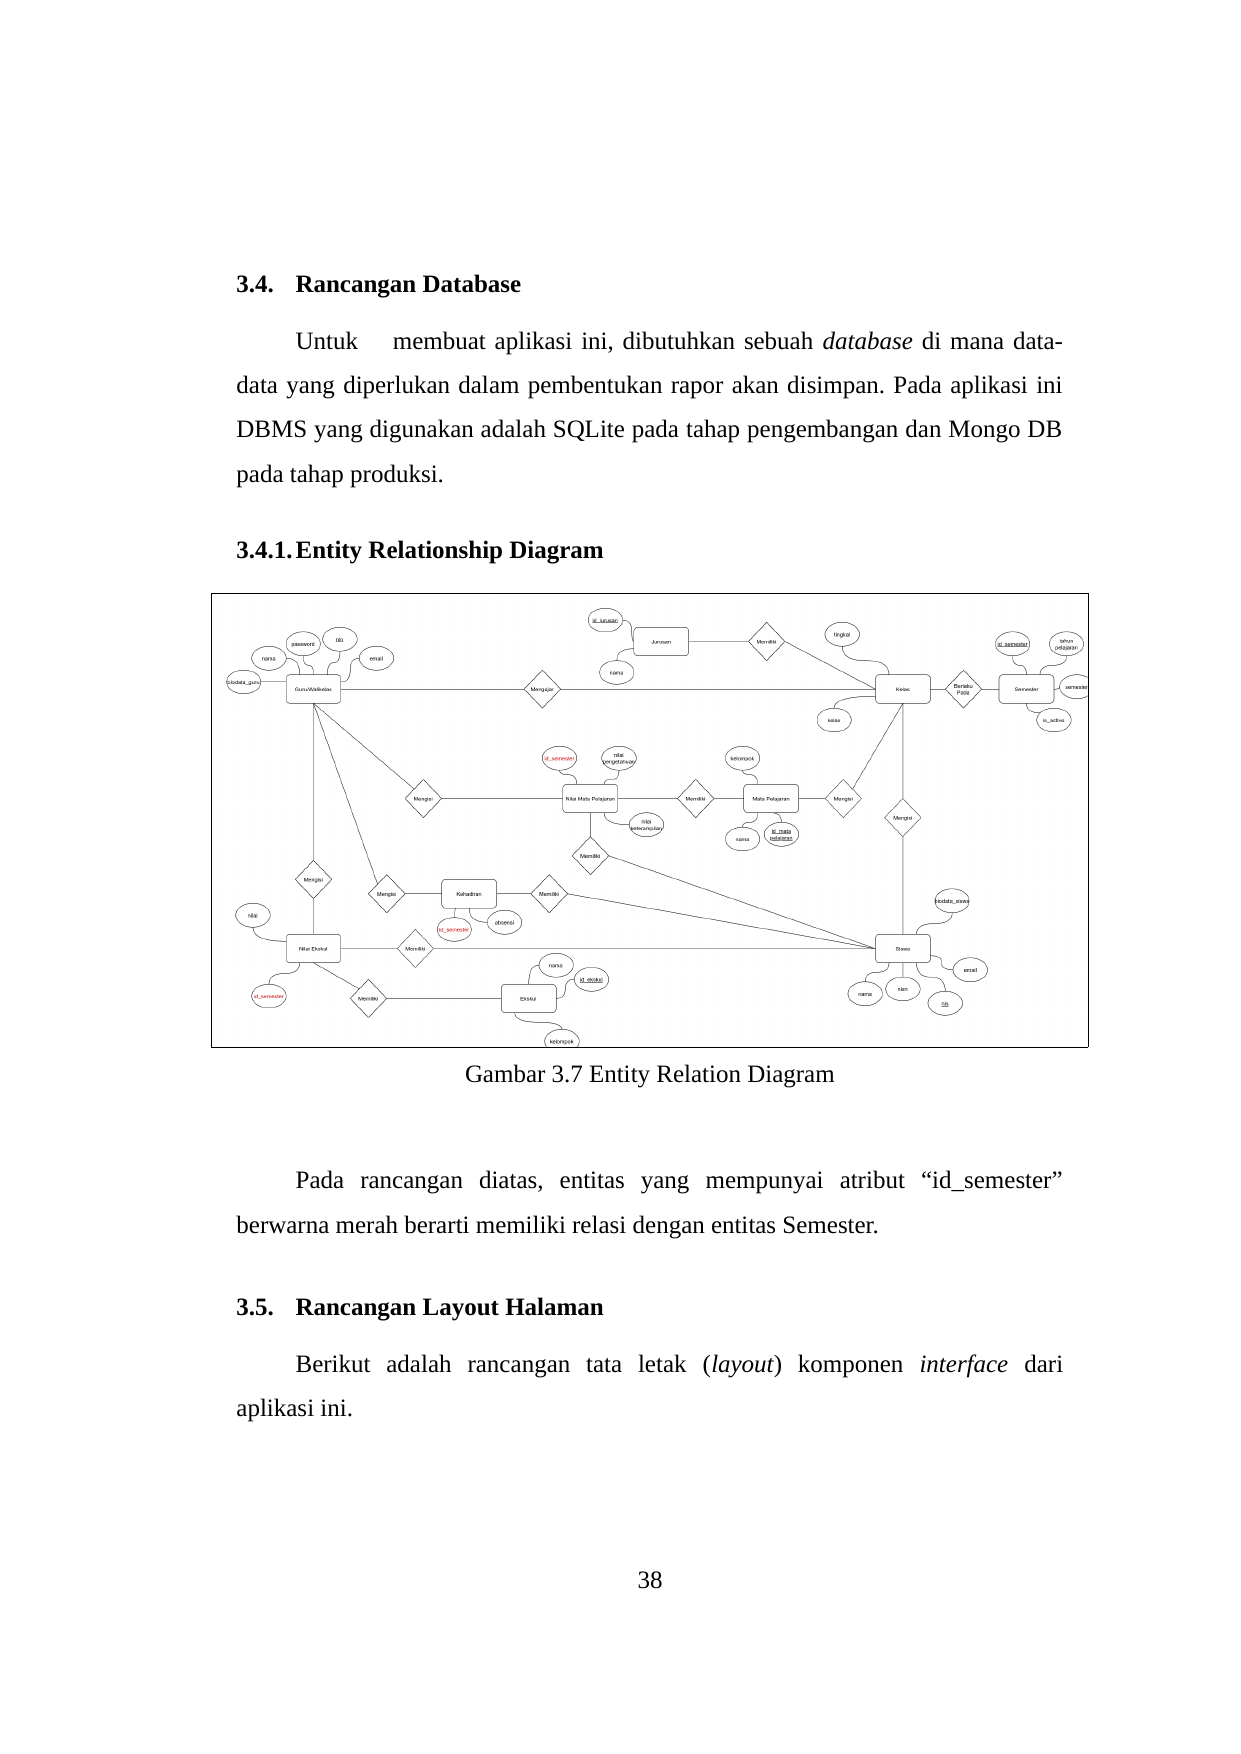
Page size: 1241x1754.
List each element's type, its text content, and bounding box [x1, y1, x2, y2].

subtitle Rancangan Database [236, 257, 1063, 301]
subtitle Rancangan Layout Halaman [236, 1280, 1063, 1325]
text Berikut adalah rancangan tata letak (layout) komponen interface dari aplikasi ini. [236, 1337, 1063, 1426]
text Gambar 3.7 Entity Relation Diagram [236, 1048, 1063, 1091]
text Untuk membuat aplikasi ini, dibutuhkan sebuah database di mana data-data yang diperlukan dalam pembentukan rapor akan disimpan. Pada aplikasi ini DBMS yang digunakan adalah SQLite pada tahap pengembangan dan Mongo DB pada tahap produksi. [236, 314, 1063, 491]
text Pada rancangan diatas, entitas yang mempunyai atribut “id_semester” berwarna merah berarti memiliki relasi dengan entitas Semester. [236, 1153, 1063, 1242]
picture [212, 594, 1088, 1047]
subtitle Entity Relationship Diagram [236, 523, 1063, 567]
